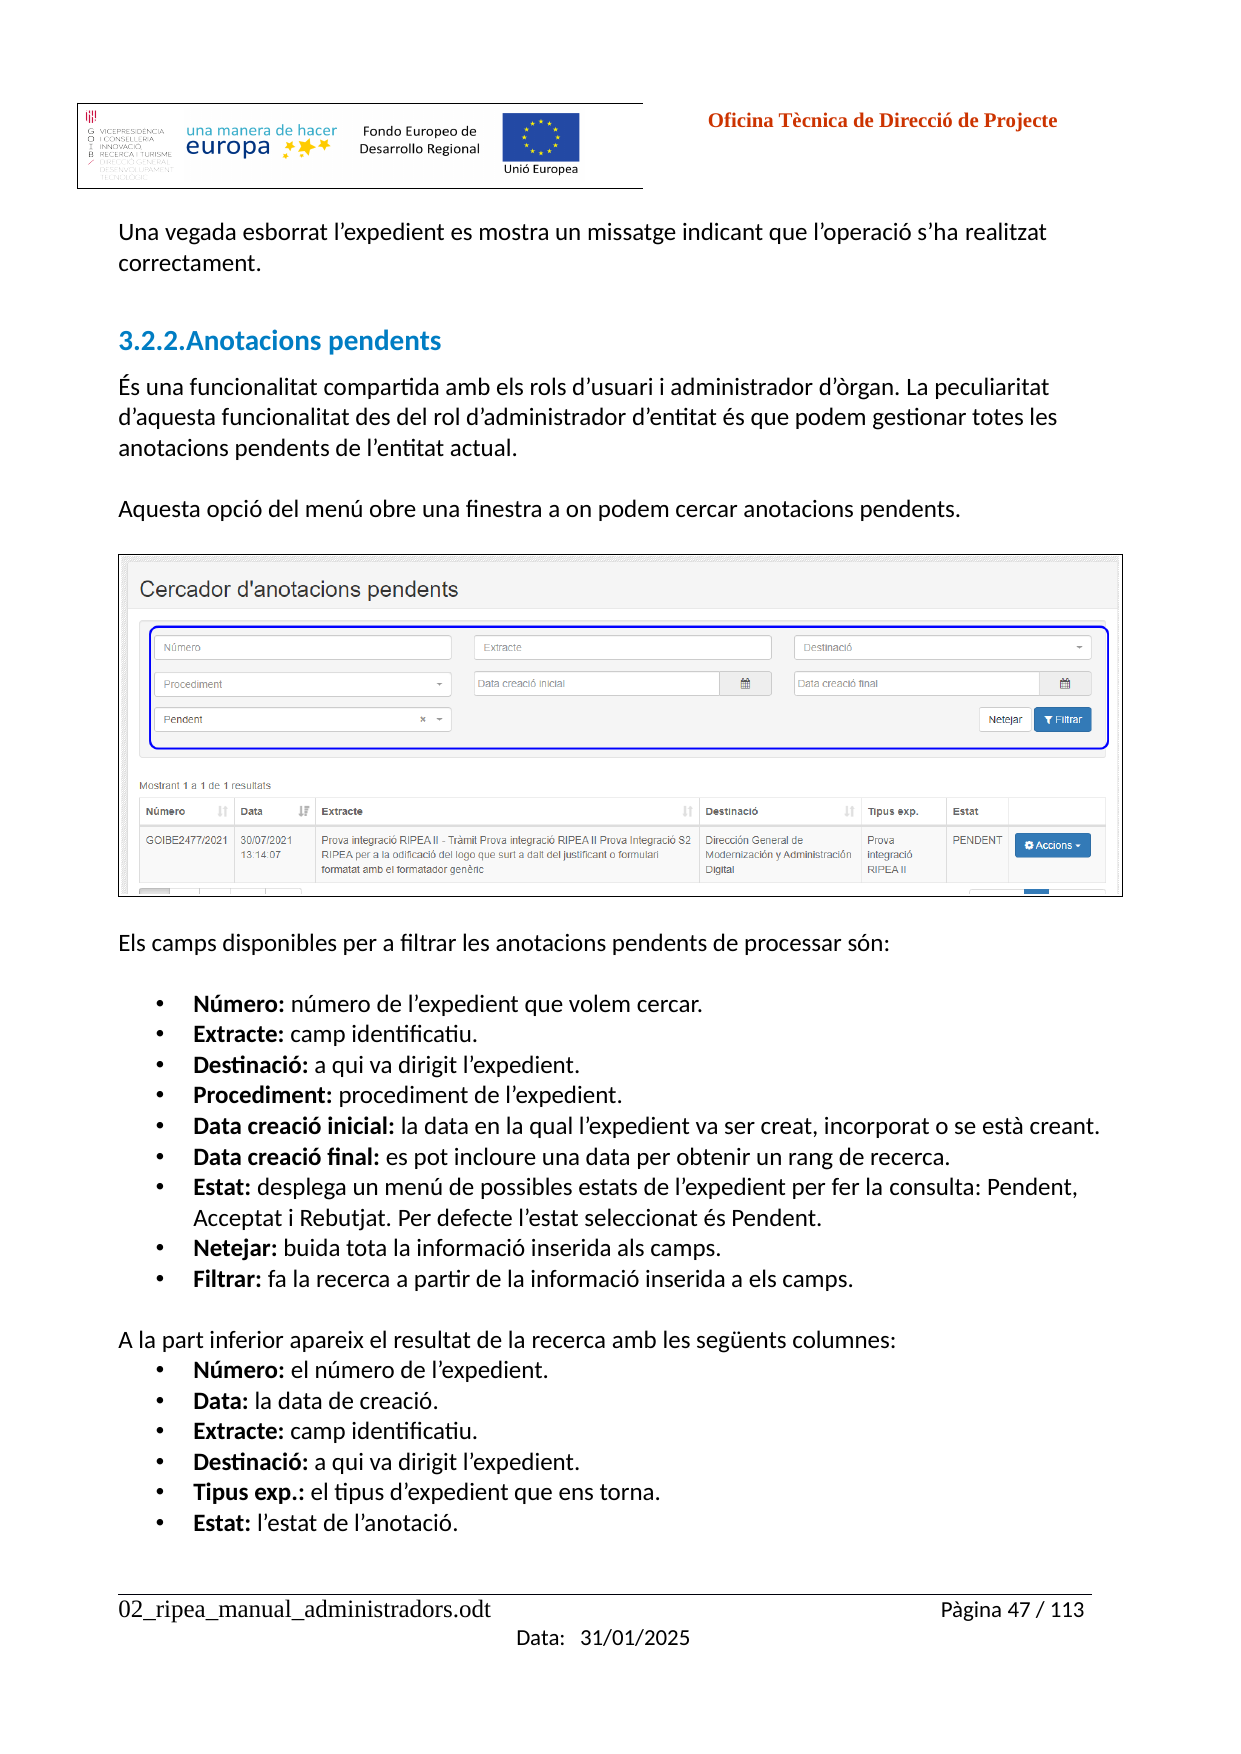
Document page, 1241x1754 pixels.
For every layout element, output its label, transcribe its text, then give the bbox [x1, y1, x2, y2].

list Destinació: a qui va dirigit l’expedient. [156, 1049, 1122, 1080]
list Filtrar: fa la recerca a partir de la informació inserida a els camps. [156, 1263, 1122, 1293]
text Els camps disponibles per a filtrar les anotacions pendents de processar són: [118, 927, 1122, 958]
text És una funcionalitat compartida amb els rols d’usuari i administrador d’òrgan. La peculiaritat d’aquesta funcionalitat des del rol d’administrador d’entitat és que podem gestionar totes les anotacions pendents de l’entitat actual. [118, 371, 1122, 462]
list Destinació: a qui va dirigit l’expedient. [156, 1446, 1122, 1476]
list Data creació inicial: la data en la qual l’expedient va ser creat, incorporat o se està creant. [156, 1110, 1122, 1141]
picture [82, 108, 178, 182]
picture [121, 556, 1119, 894]
list Extracte: camp identificatiu. [156, 1415, 1122, 1446]
list Tipus exp.: el tipus d’expedient que ens torna. [156, 1476, 1122, 1507]
list Número: el número de l’expedient. [156, 1354, 1122, 1385]
list Procediment: procediment de l’expedient. [156, 1080, 1122, 1110]
list Número: número de l’expedient que volem cercar. [156, 988, 1122, 1019]
list Data creació final: es pot incloure una data per obtenir un rang de recerca. [156, 1141, 1122, 1171]
subtitle 3.2.2.Anotacions pendents [118, 322, 1122, 358]
text Aquesta opció del menú obre una finestra a on podem cercar anotacions pendents. [118, 493, 1122, 523]
list Data: la data de creació. [156, 1385, 1122, 1415]
list Estat: l’estat de l’anotació. [156, 1507, 1122, 1537]
text Una vegada esborrat l’expedient es mostra un missatge indicant que l’operació s’ha realitzat correctament. [118, 216, 1122, 277]
list Netejar: buida tota la informació inserida als camps. [156, 1232, 1122, 1263]
text A la part inferior apareix el resultat de la recerca amb les següents columnes: [118, 1324, 1122, 1354]
list Extracte: camp identificatiu. [156, 1019, 1122, 1049]
list Estat: desplega un menú de possibles estats de l’expedient per fer la consulta: Pendent, Acceptat i Rebutjat. Per defecte l’estat seleccionat és Pendent. [156, 1171, 1122, 1232]
picture [184, 108, 585, 182]
